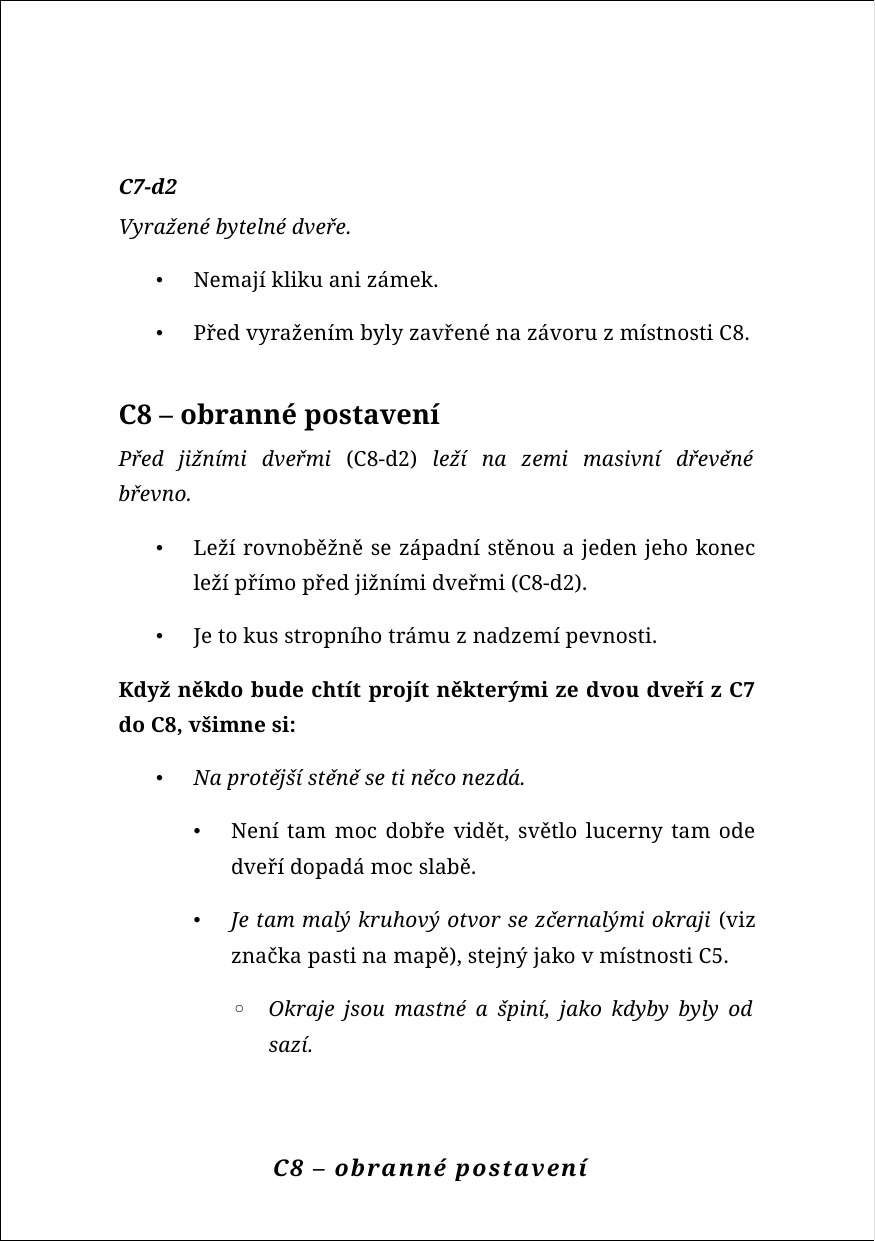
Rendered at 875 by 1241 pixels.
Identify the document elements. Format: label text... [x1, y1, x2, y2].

list Není tam moc dobře vidět, světlo lucerny tam ode dveří dopadá moc slabě. [193, 817, 756, 881]
list Je to kus stropního trámu z nadzemí pevnosti. [156, 621, 756, 650]
list Nemají kliku ani zámek. [156, 265, 756, 294]
text Když někdo bude chtít projít některými ze dvou dveří z C7 do C8, všimne si: [118, 675, 756, 739]
list Před vyražením byly zavřené na závoru z místnosti C8. [156, 318, 756, 347]
subtitle C7-d2 [118, 172, 756, 200]
list Je tam malý kruhový otvor se zčernalými okraji (viz značka pasti na mapě), stejný jako v místnosti C5. [193, 905, 756, 969]
list Okraje jsou mastné a špiní, jako kdyby byly od sazí. [231, 994, 756, 1058]
text Vyražené bytelné dveře. [118, 212, 756, 240]
subtitle C8 – obranné postavení [118, 395, 756, 432]
text Před jižními dveřmi (C8-d2) leží na zemi masivní dřevěné břevno. [118, 444, 756, 508]
list Na protější stěně se ti něco nezdá. [156, 763, 756, 792]
list Leží rovnoběžně se západní stěnou a jeden jeho konec leží přímo před jižními dveřmi (C8-d2). [156, 533, 756, 597]
